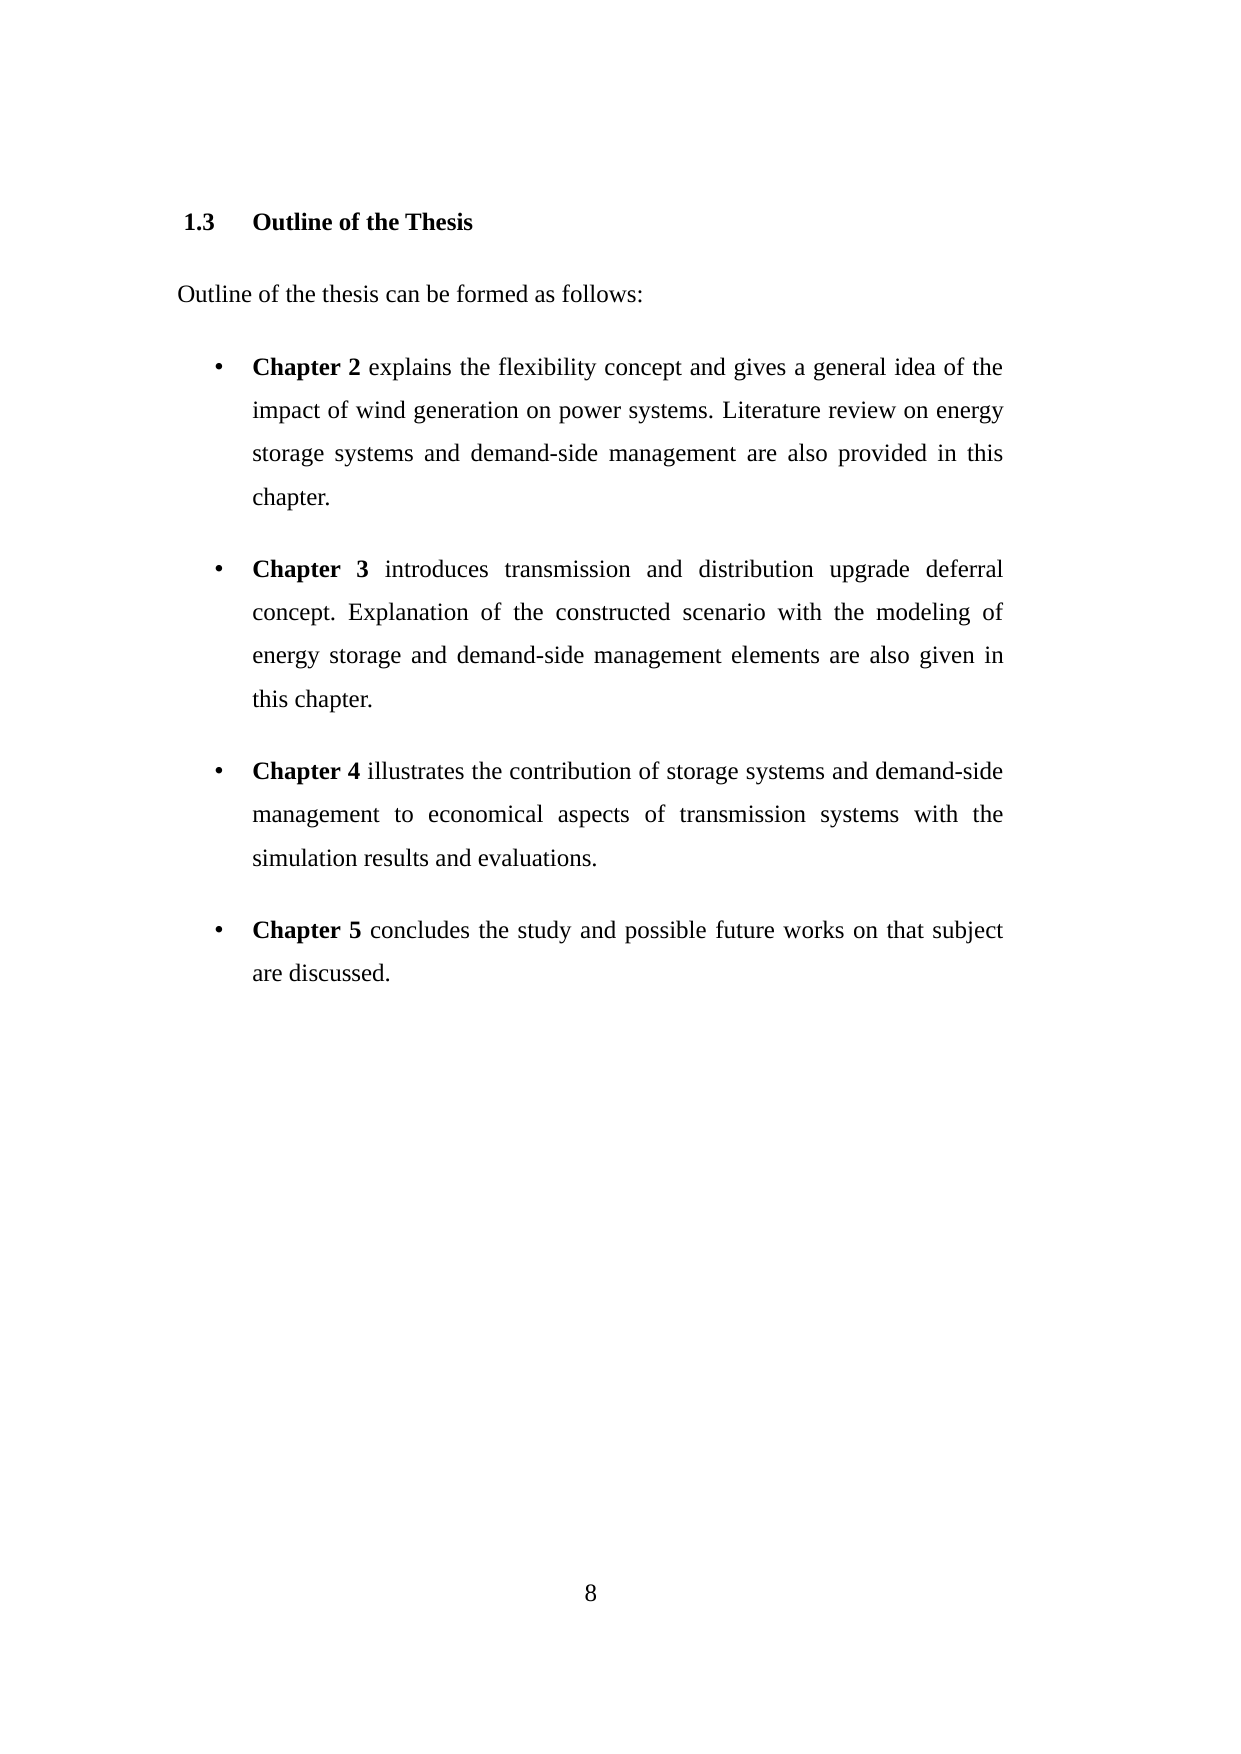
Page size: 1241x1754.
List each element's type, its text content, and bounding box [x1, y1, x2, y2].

list Chapter 3 introduces transmission and distribution upgrade deferral concept. Explanation of the constructed scenario with the modeling of energy storage and demand-side management elements are also given in this chapter. [214, 554, 1004, 712]
list Chapter 2 explains the flexibility concept and gives a general idea of the impact of wind generation on power systems. Literature review on energy storage systems and demand-side management are also provided in this chapter. [214, 352, 1004, 510]
text Outline of the thesis can be formed as follows: [177, 279, 1004, 308]
subtitle Outline of the Thesis [177, 207, 1004, 236]
list Chapter 5 concludes the study and possible future works on that subject are discussed. [214, 915, 1004, 987]
list Chapter 4 illustrates the contribution of storage systems and demand-side management to economical aspects of transmission systems with the simulation results and evaluations. [214, 756, 1004, 871]
